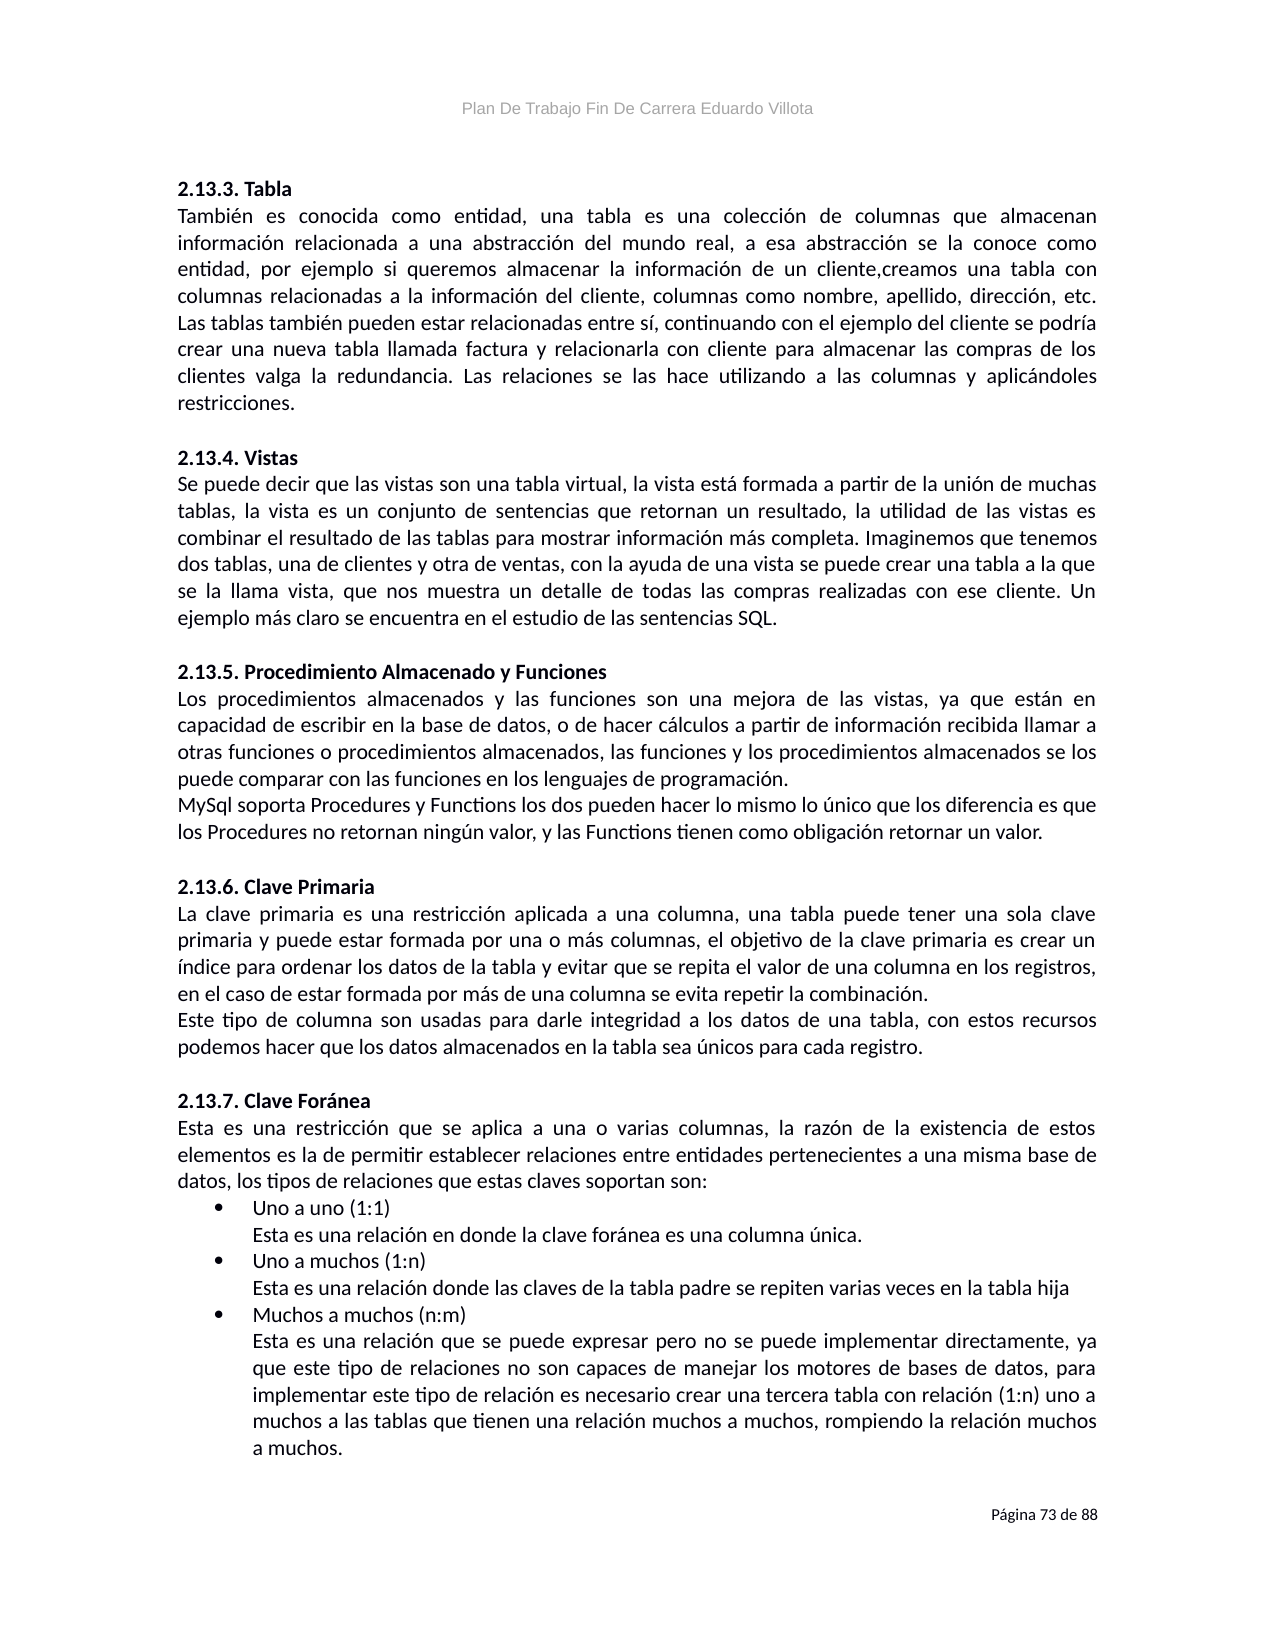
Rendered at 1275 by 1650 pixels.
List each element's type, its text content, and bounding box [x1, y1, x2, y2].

list Esta es una relación en donde la clave foránea es una columna única. [252, 1221, 1098, 1248]
list Muchos a muchos (n:m) [215, 1301, 1098, 1328]
text 2.13.6. Clave Primaria [177, 873, 1098, 900]
text 2.13.3. Tabla [177, 176, 1098, 202]
text 2.13.5. Procedimiento Almacenado y Funciones [177, 658, 1098, 685]
text También es conocida como entidad, una tabla es una colección de columnas que almacenan información relacionada a una abstracción del mundo real, a esa abstracción se la conoce como entidad, por ejemplo si queremos almacenar la información de un cliente,creamos una tabla con columnas relacionadas a la información del cliente, columnas como nombre, apellido, dirección, etc. Las tablas también pueden estar relacionadas entre sí, continuando con el ejemplo del cliente se podría crear una nueva tabla llamada factura y relacionarla con cliente para almacenar las compras de los clientes valga la redundancia. Las relaciones se las hace utilizando a las columnas y aplicándoles restricciones. [177, 202, 1098, 416]
text MySql soporta Procedures y Functions los dos pueden hacer lo mismo lo único que los diferencia es que los Procedures no retornan ningún valor, y las Functions tienen como obligación retornar un valor. [177, 792, 1098, 845]
text Este tipo de columna son usadas para darle integridad a los datos de una tabla, con estos recursos podemos hacer que los datos almacenados en la tabla sea únicos para cada registro. [177, 1006, 1098, 1060]
text La clave primaria es una restricción aplicada a una columna, una tabla puede tener una sola clave primaria y puede estar formada por una o más columnas, el objetivo de la clave primaria es crear un índice para ordenar los datos de la tabla y evitar que se repita el valor de una columna en los registros, en el caso de estar formada por más de una columna se evita repetir la combinación. [177, 900, 1098, 1006]
text 2.13.7. Clave Foránea [177, 1088, 1098, 1114]
text Esta es una restricción que se aplica a una o varias columnas, la razón de la existencia de estos elementos es la de permitir establecer relaciones entre entidades pertenecientes a una misma base de datos, los tipos de relaciones que estas claves soportan son: [177, 1114, 1098, 1194]
text 2.13.4. Vistas [177, 444, 1098, 470]
list Esta es una relación que se puede expresar pero no se puede implementar directamente, ya que este tipo de relaciones no son capaces de manejar los motores de bases de datos, para implementar este tipo de relación es necesario crear una tercera tabla con relación (1:n) uno a muchos a las tablas que tienen una relación muchos a muchos, rompiendo la relación muchos a muchos. [252, 1328, 1098, 1461]
list Esta es una relación donde las claves de la tabla padre se repiten varias veces en la tabla hija [252, 1274, 1098, 1301]
list Uno a muchos (1:n) [215, 1248, 1098, 1274]
list Uno a uno (1:1) [215, 1194, 1098, 1221]
text Los procedimientos almacenados y las funciones son una mejora de las vistas, ya que están en capacidad de escribir en la base de datos, o de hacer cálculos a partir de información recibida llamar a otras funciones o procedimientos almacenados, las funciones y los procedimientos almacenados se los puede comparar con las funciones en los lenguajes de programación. [177, 685, 1098, 792]
text Se puede decir que las vistas son una tabla virtual, la vista está formada a partir de la unión de muchas tablas, la vista es un conjunto de sentencias que retornan un resultado, la utilidad de las vistas es combinar el resultado de las tablas para mostrar información más completa. Imaginemos que tenemos dos tablas, una de clientes y otra de ventas, con la ayuda de una vista se puede crear una tabla a la que se la llama vista, que nos muestra un detalle de todas las compras realizadas con ese cliente. Un ejemplo más claro se encuentra en el estudio de las sentencias SQL. [177, 470, 1098, 630]
